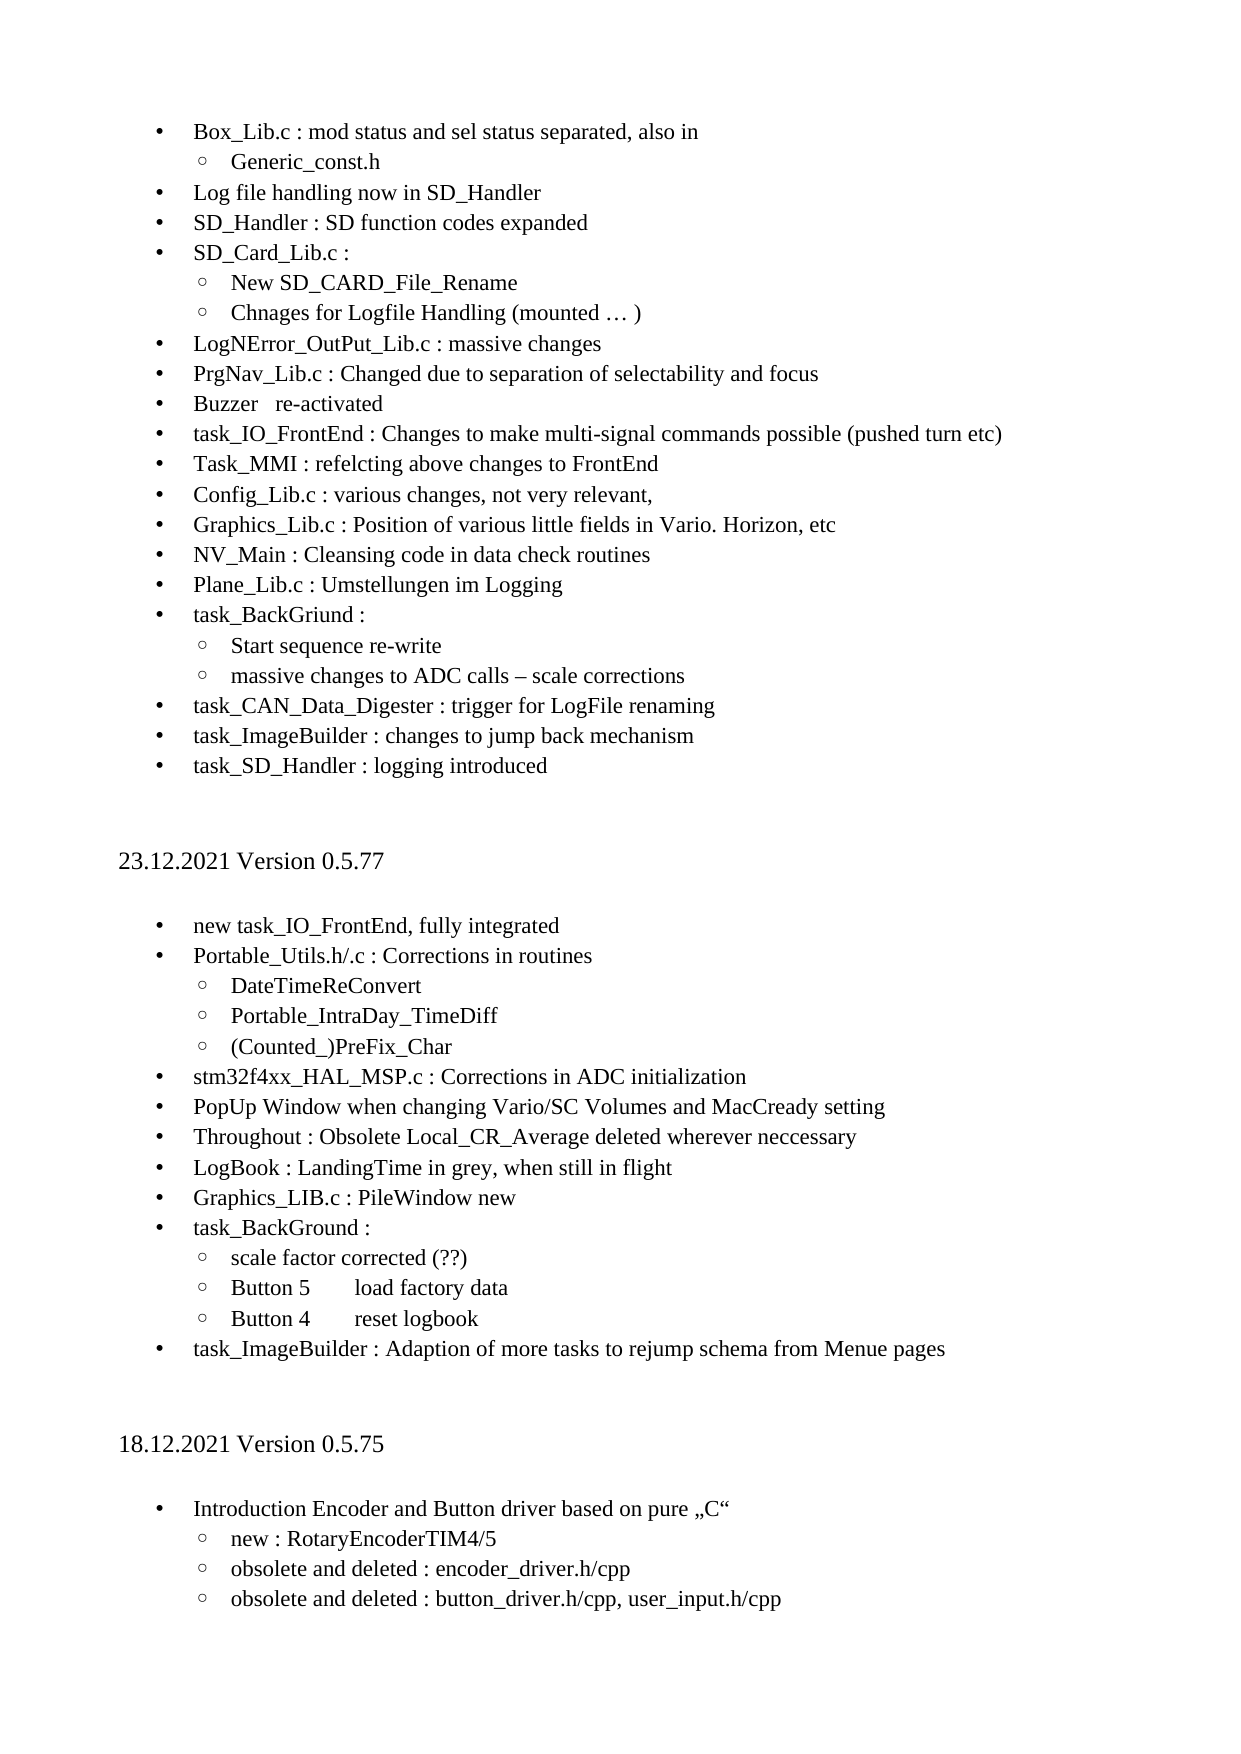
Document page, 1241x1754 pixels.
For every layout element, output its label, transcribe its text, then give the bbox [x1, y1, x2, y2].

list Throughout : Obsolete Local_CR_Average deleted wherever neccessary [156, 1123, 1122, 1150]
list SD_Card_Lib.c : [156, 239, 1122, 265]
list Log file handling now in SD_Handler [156, 178, 1122, 205]
list new : RotaryEncoderTIM4/5 [193, 1525, 1122, 1551]
list task_BackGriund : [156, 601, 1122, 628]
list Graphics_LIB.c : PileWindow new [156, 1184, 1122, 1210]
list task_IO_FrontEnd : Changes to make multi-signal commands possible (pushed turn etc) [156, 420, 1122, 447]
list task_ImageBuilder : changes to jump back mechanism [156, 722, 1122, 749]
list Box_Lib.c : mod status and sel status separated, also in [156, 118, 1122, 144]
list new task_IO_FrontEnd, fully integrated [156, 912, 1122, 938]
list PrgNav_Lib.c : Changed due to separation of selectability and focus [156, 360, 1122, 386]
list scale factor corrected (??) [193, 1244, 1122, 1271]
list PopUp Window when changing Vario/SC Volumes and MacCready setting [156, 1093, 1122, 1119]
list Portable_Utils.h/.c : Corrections in routines [156, 942, 1122, 968]
list obsolete and deleted : button_driver.h/cpp, user_input.h/cpp [193, 1585, 1122, 1612]
list obsolete and deleted : encoder_driver.h/cpp [193, 1555, 1122, 1582]
list Start sequence re-write [193, 632, 1122, 658]
list massive changes to ADC calls – scale corrections [193, 662, 1122, 688]
list Plane_Lib.c : Umstellungen im Logging [156, 571, 1122, 598]
list LogNError_OutPut_Lib.c : massive changes [156, 329, 1122, 356]
list stm32f4xx_HAL_MSP.c : Corrections in ADC initialization [156, 1063, 1122, 1089]
list Chnages for Logfile Handling (mounted … ) [193, 299, 1122, 326]
list task_BackGround : [156, 1214, 1122, 1240]
list task_ImageBuilder : Adaption of more tasks to rejump schema from Menue pages [156, 1335, 1122, 1394]
list Graphics_Lib.c : Position of various little fields in Vario. Horizon, etc [156, 511, 1122, 537]
list Button 5 load factory data [193, 1274, 1122, 1301]
list SD_Handler : SD function codes expanded [156, 209, 1122, 235]
list Task_MMI : refelcting above changes to FrontEnd [156, 450, 1122, 477]
text 23.12.2021 Version 0.5.77 [118, 846, 1122, 875]
list task_CAN_Data_Digester : trigger for LogFile renaming [156, 692, 1122, 718]
list Button 4 reset logbook [193, 1305, 1122, 1331]
list Config_Lib.c : various changes, not very relevant, [156, 481, 1122, 507]
text 18.12.2021 Version 0.5.75 [118, 1429, 1122, 1457]
list Generic_const.h [193, 148, 1122, 175]
list Buzzer re-activated [156, 390, 1122, 416]
list Introduction Encoder and Button driver based on pure „C“ [156, 1495, 1122, 1521]
list DateTimeReConvert [193, 972, 1122, 999]
list LogBook : LandingTime in grey, when still in flight [156, 1154, 1122, 1180]
list Portable_IntraDay_TimeDiff [193, 1003, 1122, 1029]
list NV_Main : Cleansing code in data check routines [156, 541, 1122, 567]
list (Counted_)PreFix_Char [193, 1033, 1122, 1059]
list New SD_CARD_File_Rename [193, 269, 1122, 296]
list task_SD_Handler : logging introduced [156, 752, 1122, 779]
